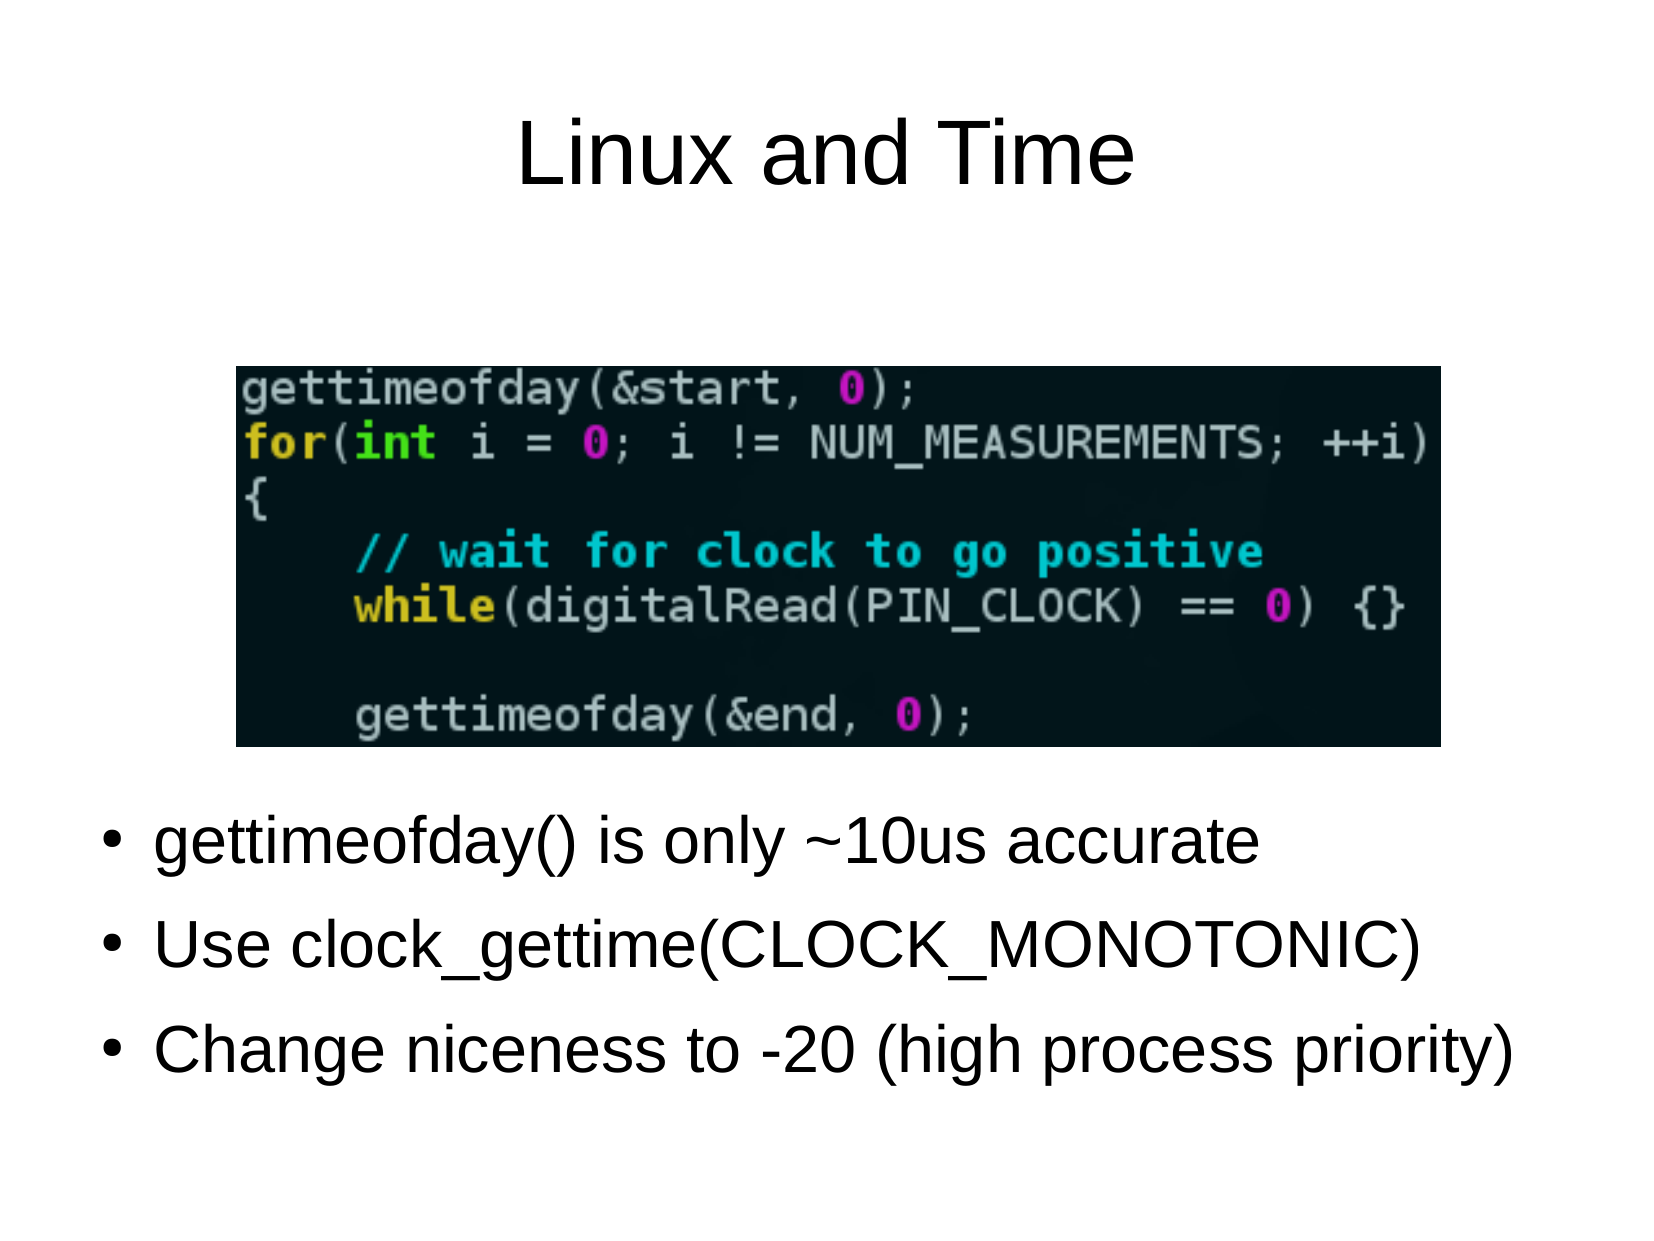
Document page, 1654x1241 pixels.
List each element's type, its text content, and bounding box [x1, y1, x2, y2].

list gettimeofday() is only ~10us accurate Use clock_gettime(CLOCK_MONOTONIC) Change niceness to -20 (high process priority) [82, 803, 1560, 1134]
picture [236, 366, 1441, 747]
title Linux and Time [82, 49, 1571, 257]
